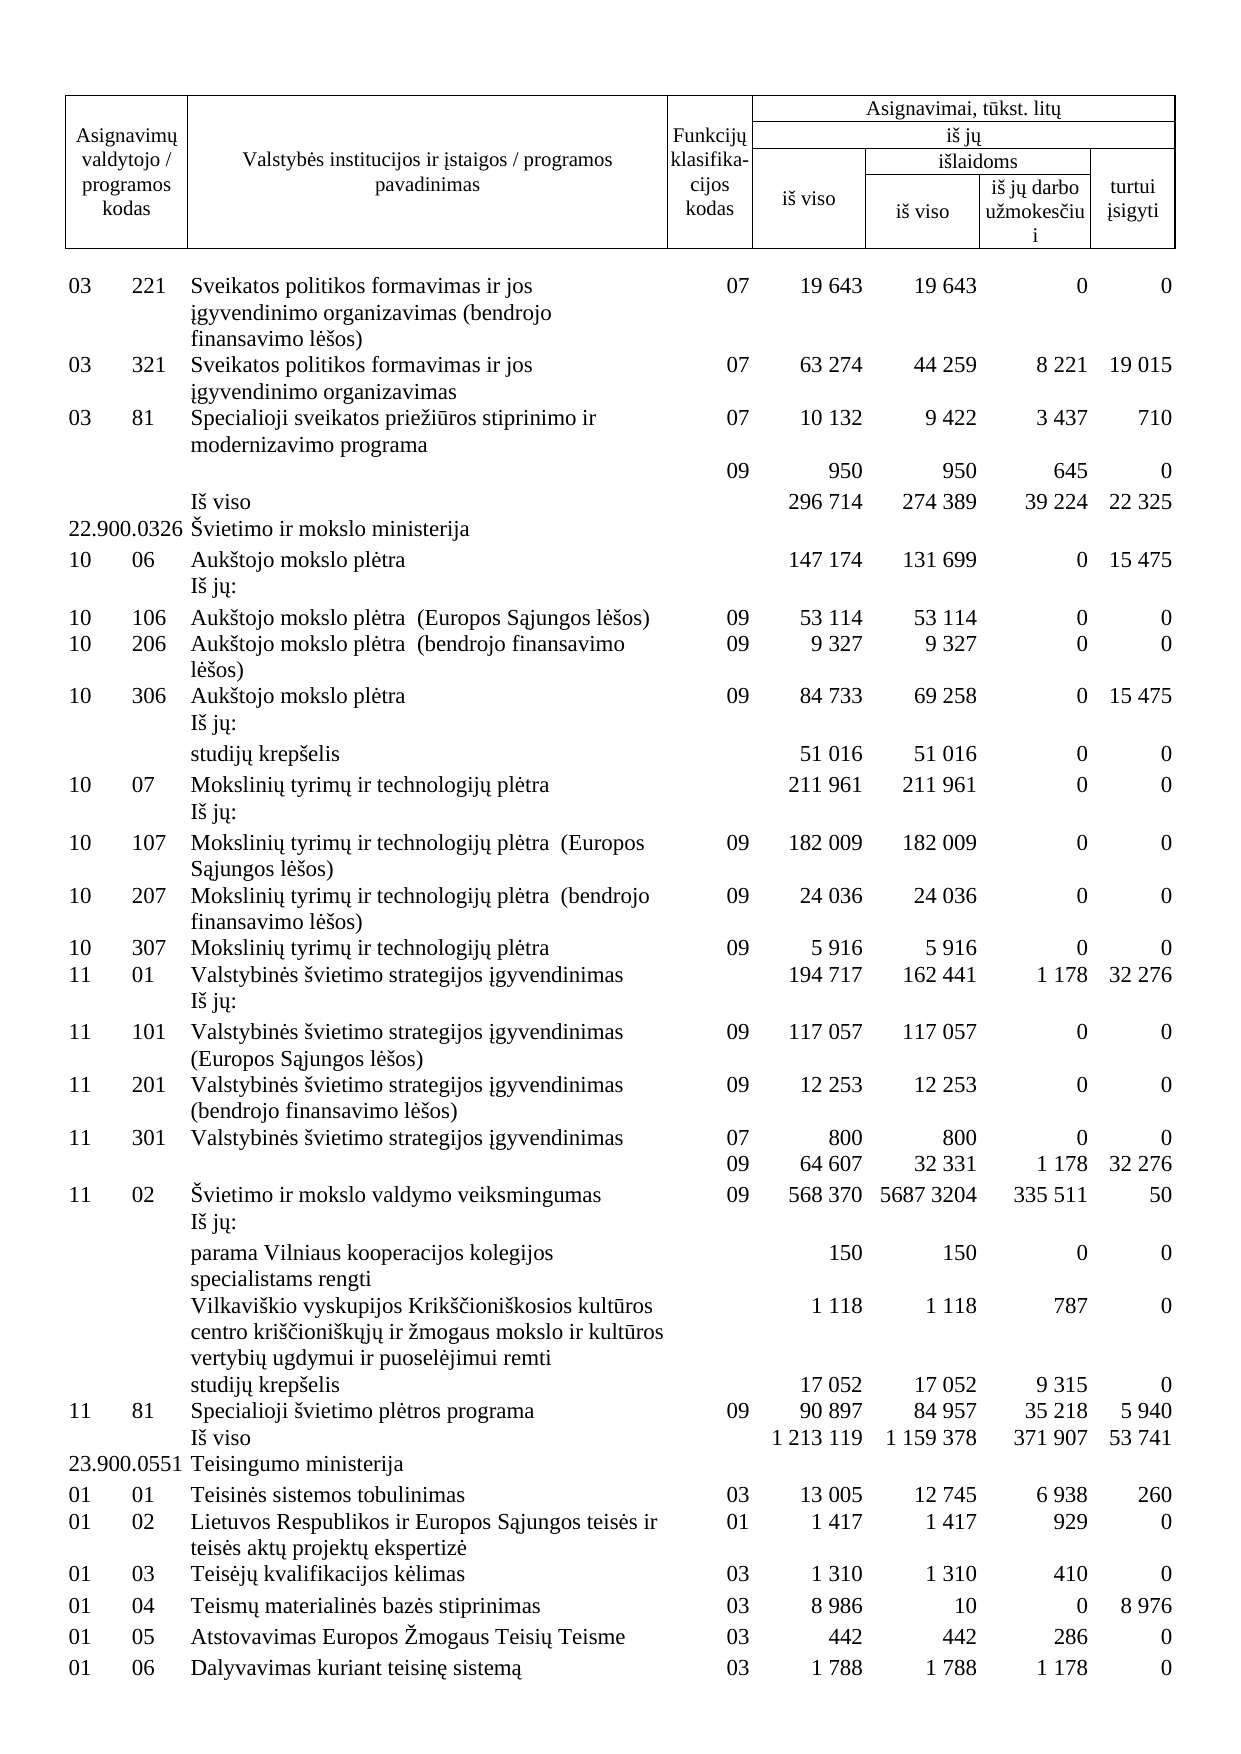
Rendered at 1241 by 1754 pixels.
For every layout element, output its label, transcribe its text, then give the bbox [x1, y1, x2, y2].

table_cell Lietuvos Respublikos ir Europos Sąjungos teisės ir teisės aktų projektų ekspertizė [188, 1508, 667, 1560]
table_cell 0 [1091, 1124, 1175, 1150]
table_cell 150 [752, 1239, 865, 1292]
table_cell [752, 709, 865, 740]
table_cell 0 [1091, 1292, 1175, 1371]
table_cell 221 [129, 273, 187, 352]
table_cell 13 005 [752, 1481, 865, 1508]
table_cell išlaidoms [866, 149, 1090, 174]
table_cell Valstybinės švietimo strategijos įgyvendinimas [188, 1124, 667, 1150]
table_cell 19 015 [1091, 352, 1175, 404]
table_cell [65, 709, 129, 740]
table_cell [752, 798, 865, 829]
table_cell [65, 1292, 129, 1371]
table_cell Teisinės sistemos tobulinimas [188, 1481, 667, 1508]
table_cell 03 [129, 1560, 187, 1592]
table_cell 9 422 [865, 404, 980, 457]
table_cell 09 [667, 630, 752, 683]
table_cell 01 [65, 1560, 129, 1592]
table_cell 211 961 [752, 771, 865, 798]
table_cell 410 [980, 1560, 1091, 1592]
table_cell 101 [129, 1019, 187, 1071]
table_cell Specialioji sveikatos priežiūros stiprinimo ir modernizavimo programa [188, 404, 667, 457]
table_cell 0 [1091, 740, 1175, 771]
table_cell 787 [980, 1292, 1091, 1371]
table_cell 0 [1091, 882, 1175, 934]
table_cell 1 159 378 [865, 1424, 980, 1450]
table_cell 1 213 119 [752, 1424, 865, 1450]
table_cell 0 [980, 1239, 1091, 1292]
table_cell 0 [980, 935, 1091, 961]
table_cell Švietimo ir mokslo valdymo veiksmingumas [188, 1181, 667, 1208]
table_cell 01 [65, 1481, 129, 1508]
table_cell [65, 987, 129, 1018]
table_cell 800 [865, 1124, 980, 1150]
table_cell 09 [667, 683, 752, 709]
table_cell 182 009 [865, 829, 980, 882]
table_cell 32 276 [1091, 961, 1175, 987]
table_cell 9 327 [865, 630, 980, 683]
table_header Asignavimai, tūkst. litų [753, 96, 1174, 121]
table_cell 131 699 [865, 546, 980, 572]
table_cell 10 [865, 1592, 980, 1623]
table_cell 1 788 [865, 1654, 980, 1685]
table_cell 09 [667, 1150, 752, 1181]
table_cell 03 [667, 1623, 752, 1654]
table_cell [980, 515, 1091, 546]
table_cell [980, 987, 1091, 1018]
table_cell 0 [1091, 1071, 1175, 1124]
table_cell Iš jų: [188, 798, 667, 829]
table_cell 15 475 [1091, 683, 1175, 709]
table_cell [129, 1150, 187, 1181]
table_cell 07 [667, 1124, 752, 1150]
table_cell Mokslinių tyrimų ir technologijų plėtra [188, 935, 667, 961]
table_cell [1091, 987, 1175, 1018]
table_cell 0 [980, 1019, 1091, 1071]
table_cell Teisėjų kvalifikacijos kėlimas [188, 1560, 667, 1592]
table_cell [188, 457, 667, 488]
table_cell 07 [667, 273, 752, 352]
table_cell 84 733 [752, 683, 865, 709]
table_cell [65, 798, 129, 829]
table_cell 0 [980, 1071, 1091, 1124]
table_cell studijų krepšelis [188, 1371, 667, 1397]
table_cell Sveikatos politikos formavimas ir jos įgyvendinimo organizavimas [188, 352, 667, 404]
table_cell [752, 515, 865, 546]
table_cell 06 [129, 546, 187, 572]
table_cell [65, 1239, 129, 1292]
table_cell 5 916 [865, 935, 980, 961]
table_cell 286 [980, 1623, 1091, 1654]
table_cell Teismų materialinės bazės stiprinimas [188, 1592, 667, 1623]
table_cell [752, 987, 865, 1018]
table_cell 150 [865, 1239, 980, 1292]
table_cell 211 961 [865, 771, 980, 798]
table_cell [667, 798, 752, 829]
table_cell Valstybinės švietimo strategijos įgyvendinimas [188, 961, 667, 987]
table_cell 35 218 [980, 1398, 1091, 1424]
table_cell Švietimo ir mokslo ministerija [188, 515, 667, 546]
table_cell 81 [129, 404, 187, 457]
table_cell 274 389 [865, 488, 980, 515]
table_cell 442 [865, 1623, 980, 1654]
table_cell 01 [129, 1481, 187, 1508]
table_cell [667, 1208, 752, 1239]
table_cell iš jų darbo užmokesčiui [980, 175, 1090, 247]
table_cell Valstybinės švietimo strategijos įgyvendinimas (Europos Sąjungos lėšos) [188, 1019, 667, 1071]
table_header Valstybės institucijos ir įstaigos / programos pavadinimas [188, 96, 667, 247]
table_cell 950 [752, 457, 865, 488]
table_cell Mokslinių tyrimų ir technologijų plėtra (bendrojo finansavimo lėšos) [188, 882, 667, 934]
table_cell 17 052 [752, 1371, 865, 1397]
table_cell 03 [667, 1481, 752, 1508]
table_cell 0 [980, 273, 1091, 352]
table_cell [65, 457, 129, 488]
table_cell 12 745 [865, 1481, 980, 1508]
table_cell [667, 572, 752, 603]
table_cell [667, 709, 752, 740]
table_cell 8 986 [752, 1592, 865, 1623]
table_cell [667, 961, 752, 987]
table_cell [65, 488, 129, 515]
table_cell 50 [1091, 1181, 1175, 1208]
table_cell 0 [980, 683, 1091, 709]
table_cell 01 [65, 1592, 129, 1623]
table_cell 09 [667, 829, 752, 882]
table_cell 5687 3204 [865, 1181, 980, 1208]
table_cell [1091, 1208, 1175, 1239]
table_cell 12 253 [752, 1071, 865, 1124]
table_cell 63 274 [752, 352, 865, 404]
table_cell Iš jų: [188, 709, 667, 740]
table_cell 5 916 [752, 935, 865, 961]
table_cell 0 [1091, 1019, 1175, 1071]
table_cell 0 [1091, 1508, 1175, 1560]
table_cell 64 607 [752, 1150, 865, 1181]
table_cell Specialioji švietimo plėtros programa [188, 1398, 667, 1424]
table_cell 10 [65, 882, 129, 934]
table_cell [865, 709, 980, 740]
table_cell 0 [980, 630, 1091, 683]
table_cell Iš jų: [188, 987, 667, 1018]
table_cell [65, 1424, 129, 1450]
table_cell [129, 798, 187, 829]
table_header Asignavimų valdytojo / programos kodas [66, 96, 187, 247]
table_cell 24 036 [865, 882, 980, 934]
table_cell Iš viso [188, 1424, 667, 1450]
table_cell [980, 709, 1091, 740]
table_cell 0 [1091, 604, 1175, 630]
table_cell [752, 572, 865, 603]
table_cell 11 [65, 1124, 129, 1150]
table_cell 11 [65, 1071, 129, 1124]
table_cell 11 [65, 1019, 129, 1071]
table_cell 32 331 [865, 1150, 980, 1181]
table_cell 09 [667, 935, 752, 961]
table_cell 10 [65, 935, 129, 961]
table_cell 260 [1091, 1481, 1175, 1508]
table_cell [667, 740, 752, 771]
table_cell 0 [1091, 1560, 1175, 1592]
table_cell 11 [65, 961, 129, 987]
table_cell 0 [1091, 1623, 1175, 1654]
table_cell 9 327 [752, 630, 865, 683]
table_cell 1 178 [980, 1654, 1091, 1685]
table_cell 1 417 [865, 1508, 980, 1560]
table_cell 6 938 [980, 1481, 1091, 1508]
table_cell [65, 1150, 129, 1181]
table_cell 10 [65, 604, 129, 630]
table_cell [1091, 572, 1175, 603]
table_cell [129, 457, 187, 488]
table_cell [1091, 798, 1175, 829]
table_cell [1091, 515, 1175, 546]
table_cell 306 [129, 683, 187, 709]
table_cell [65, 1208, 129, 1239]
table_cell Vilkaviškio vyskupijos Krikščioniškosios kultūros centro kriščioniškųjų ir žmogaus mokslo ir kultūros vertybių ugdymui ir puoselėjimui remti [188, 1292, 667, 1371]
table_cell 0 [980, 882, 1091, 934]
table_cell 11 [65, 1181, 129, 1208]
table_cell [129, 1424, 187, 1450]
table_cell 1 310 [752, 1560, 865, 1592]
table_cell 17 052 [865, 1371, 980, 1397]
table_cell [667, 1239, 752, 1292]
table_cell [129, 572, 187, 603]
table_cell 03 [667, 1592, 752, 1623]
table_cell Teisingumo ministerija [188, 1450, 667, 1481]
table_cell [129, 1292, 187, 1371]
table_cell 09 [667, 1398, 752, 1424]
table_cell Iš viso [188, 488, 667, 515]
table_cell 07 [129, 771, 187, 798]
table_cell [667, 1292, 752, 1371]
table_cell 44 259 [865, 352, 980, 404]
table_cell 307 [129, 935, 187, 961]
table_cell 5 940 [1091, 1398, 1175, 1424]
table_cell 53 741 [1091, 1424, 1175, 1450]
table_cell 01 [65, 1623, 129, 1654]
table_cell Aukštojo mokslo plėtra [188, 546, 667, 572]
table_cell [129, 987, 187, 1018]
table_cell 0 [980, 604, 1091, 630]
table_cell 106 [129, 604, 187, 630]
table_cell 10 [65, 683, 129, 709]
table_cell 107 [129, 829, 187, 882]
table_cell 07 [667, 352, 752, 404]
table_cell 0 [1091, 1239, 1175, 1292]
table_cell 22.900.0326 [65, 515, 187, 546]
table_cell 03 [667, 1560, 752, 1592]
table_cell 01 [667, 1508, 752, 1560]
table_cell [667, 1371, 752, 1397]
table_cell 0 [1091, 935, 1175, 961]
table_cell 1 178 [980, 961, 1091, 987]
table_cell 02 [129, 1181, 187, 1208]
table_cell Atstovavimas Europos Žmogaus Teisių Teisme [188, 1623, 667, 1654]
table_cell 296 714 [752, 488, 865, 515]
table_cell 02 [129, 1508, 187, 1560]
table_cell 0 [1091, 273, 1175, 352]
table_cell [865, 1208, 980, 1239]
table_cell 11 [65, 1398, 129, 1424]
table_cell 950 [865, 457, 980, 488]
table_cell 10 132 [752, 404, 865, 457]
table_cell 03 [65, 273, 129, 352]
table_cell 0 [980, 740, 1091, 771]
table_cell 10 [65, 630, 129, 683]
table_cell Mokslinių tyrimų ir technologijų plėtra [188, 771, 667, 798]
table_cell [129, 1239, 187, 1292]
table_cell [752, 1208, 865, 1239]
table_cell [980, 1208, 1091, 1239]
table_cell 0 [980, 546, 1091, 572]
table_cell turtui įsigyti [1091, 149, 1174, 247]
table_cell 568 370 [752, 1181, 865, 1208]
table_cell [667, 1424, 752, 1450]
table_cell [980, 798, 1091, 829]
table_cell 206 [129, 630, 187, 683]
table_cell [667, 488, 752, 515]
table_cell 10 [65, 546, 129, 572]
table_cell 301 [129, 1124, 187, 1150]
table_cell 1 417 [752, 1508, 865, 1560]
table_cell 06 [129, 1654, 187, 1685]
table_cell Aukštojo mokslo plėtra (bendrojo finansavimo lėšos) [188, 630, 667, 683]
table_cell 09 [667, 604, 752, 630]
table_cell 23.900.0551 [65, 1450, 187, 1481]
table_cell 01 [129, 961, 187, 987]
table_cell 0 [980, 771, 1091, 798]
table_cell 117 057 [752, 1019, 865, 1071]
table_cell 335 511 [980, 1181, 1091, 1208]
table_cell iš viso [866, 175, 979, 247]
table_cell 0 [1091, 457, 1175, 488]
table_cell Dalyvavimas kuriant teisinę sistemą [188, 1654, 667, 1685]
table_cell 929 [980, 1508, 1091, 1560]
table_cell 0 [980, 1124, 1091, 1150]
table_cell [865, 987, 980, 1018]
table_cell 09 [667, 1071, 752, 1124]
table_cell 182 009 [752, 829, 865, 882]
table_cell Aukštojo mokslo plėtra [188, 683, 667, 709]
table_cell 1 118 [752, 1292, 865, 1371]
table_cell 10 [65, 771, 129, 798]
table_cell 9 315 [980, 1371, 1091, 1397]
table_cell Aukštojo mokslo plėtra (Europos Sąjungos lėšos) [188, 604, 667, 630]
table_cell [129, 1208, 187, 1239]
table_cell 81 [129, 1398, 187, 1424]
table_cell 51 016 [752, 740, 865, 771]
table_cell [129, 488, 187, 515]
table_cell 09 [667, 882, 752, 934]
table_cell 53 114 [865, 604, 980, 630]
table_cell [65, 249, 1175, 272]
table_cell 01 [65, 1508, 129, 1560]
table_cell 0 [1091, 630, 1175, 683]
table_cell [129, 1371, 187, 1397]
table_cell [667, 771, 752, 798]
table_cell 09 [667, 1019, 752, 1071]
table_cell 1 178 [980, 1150, 1091, 1181]
table_cell [667, 515, 752, 546]
table_cell 51 016 [865, 740, 980, 771]
table_cell 03 [667, 1654, 752, 1685]
table_cell 10 [65, 829, 129, 882]
table_cell 0 [980, 829, 1091, 882]
table_cell 07 [667, 404, 752, 457]
table_cell Mokslinių tyrimų ir technologijų plėtra (Europos Sąjungos lėšos) [188, 829, 667, 882]
table_cell 371 907 [980, 1424, 1091, 1450]
table_cell [667, 546, 752, 572]
table_cell [667, 1450, 752, 1481]
table_cell parama Vilniaus kooperacijos kolegijos specialistams rengti [188, 1239, 667, 1292]
table_cell 147 174 [752, 546, 865, 572]
table_cell [65, 740, 129, 771]
table_cell 8 976 [1091, 1592, 1175, 1623]
table_cell 53 114 [752, 604, 865, 630]
table_cell 24 036 [752, 882, 865, 934]
table_cell Sveikatos politikos formavimas ir jos įgyvendinimo organizavimas (bendrojo finansavimo lėšos) [188, 273, 667, 352]
table_cell 39 224 [980, 488, 1091, 515]
table_cell iš jų [753, 122, 1174, 148]
table_cell 03 [65, 404, 129, 457]
table_cell 05 [129, 1623, 187, 1654]
table_cell 0 [1091, 829, 1175, 882]
table_cell Valstybinės švietimo strategijos įgyvendinimas (bendrojo finansavimo lėšos) [188, 1071, 667, 1124]
table_cell 162 441 [865, 961, 980, 987]
table_cell Iš jų: [188, 1208, 667, 1239]
table_cell 3 437 [980, 404, 1091, 457]
table_cell [865, 798, 980, 829]
table_cell 1 310 [865, 1560, 980, 1592]
table_cell iš viso [753, 149, 865, 247]
table_cell 04 [129, 1592, 187, 1623]
table_cell 90 897 [752, 1398, 865, 1424]
table_header Funkcijų klasifika-cijos kodas [668, 96, 752, 247]
table_cell 194 717 [752, 961, 865, 987]
table_cell [129, 709, 187, 740]
table_cell [188, 1150, 667, 1181]
table_cell 207 [129, 882, 187, 934]
table_cell 22 325 [1091, 488, 1175, 515]
table_cell [865, 572, 980, 603]
table_cell [65, 1371, 129, 1397]
table_cell 69 258 [865, 683, 980, 709]
table_cell 321 [129, 352, 187, 404]
table_cell 0 [1091, 1654, 1175, 1685]
table_cell 201 [129, 1071, 187, 1124]
table_cell [865, 1450, 980, 1481]
table_cell 1 788 [752, 1654, 865, 1685]
table_cell 0 [1091, 1371, 1175, 1397]
table_cell [752, 1450, 865, 1481]
table_cell 0 [980, 1592, 1091, 1623]
table_cell studijų krepšelis [188, 740, 667, 771]
table_cell 32 276 [1091, 1150, 1175, 1181]
table_cell 0 [1091, 771, 1175, 798]
table_cell [865, 515, 980, 546]
table_cell 15 475 [1091, 546, 1175, 572]
table_cell 442 [752, 1623, 865, 1654]
table_cell [667, 987, 752, 1018]
table_cell 645 [980, 457, 1091, 488]
table_cell 84 957 [865, 1398, 980, 1424]
table_cell [980, 572, 1091, 603]
table_cell 1 118 [865, 1292, 980, 1371]
table_cell 19 643 [752, 273, 865, 352]
table_cell [65, 572, 129, 603]
table_cell 01 [65, 1654, 129, 1685]
table_cell 19 643 [865, 273, 980, 352]
table_cell 03 [65, 352, 129, 404]
table_cell 09 [667, 1181, 752, 1208]
table_cell [980, 1450, 1091, 1481]
table_cell 12 253 [865, 1071, 980, 1124]
table_cell [129, 740, 187, 771]
table_cell 710 [1091, 404, 1175, 457]
table_cell 8 221 [980, 352, 1091, 404]
table_cell [1091, 1450, 1175, 1481]
table_cell [1091, 709, 1175, 740]
table_cell 09 [667, 457, 752, 488]
table_cell 117 057 [865, 1019, 980, 1071]
table_cell 800 [752, 1124, 865, 1150]
table_cell Iš jų: [188, 572, 667, 603]
